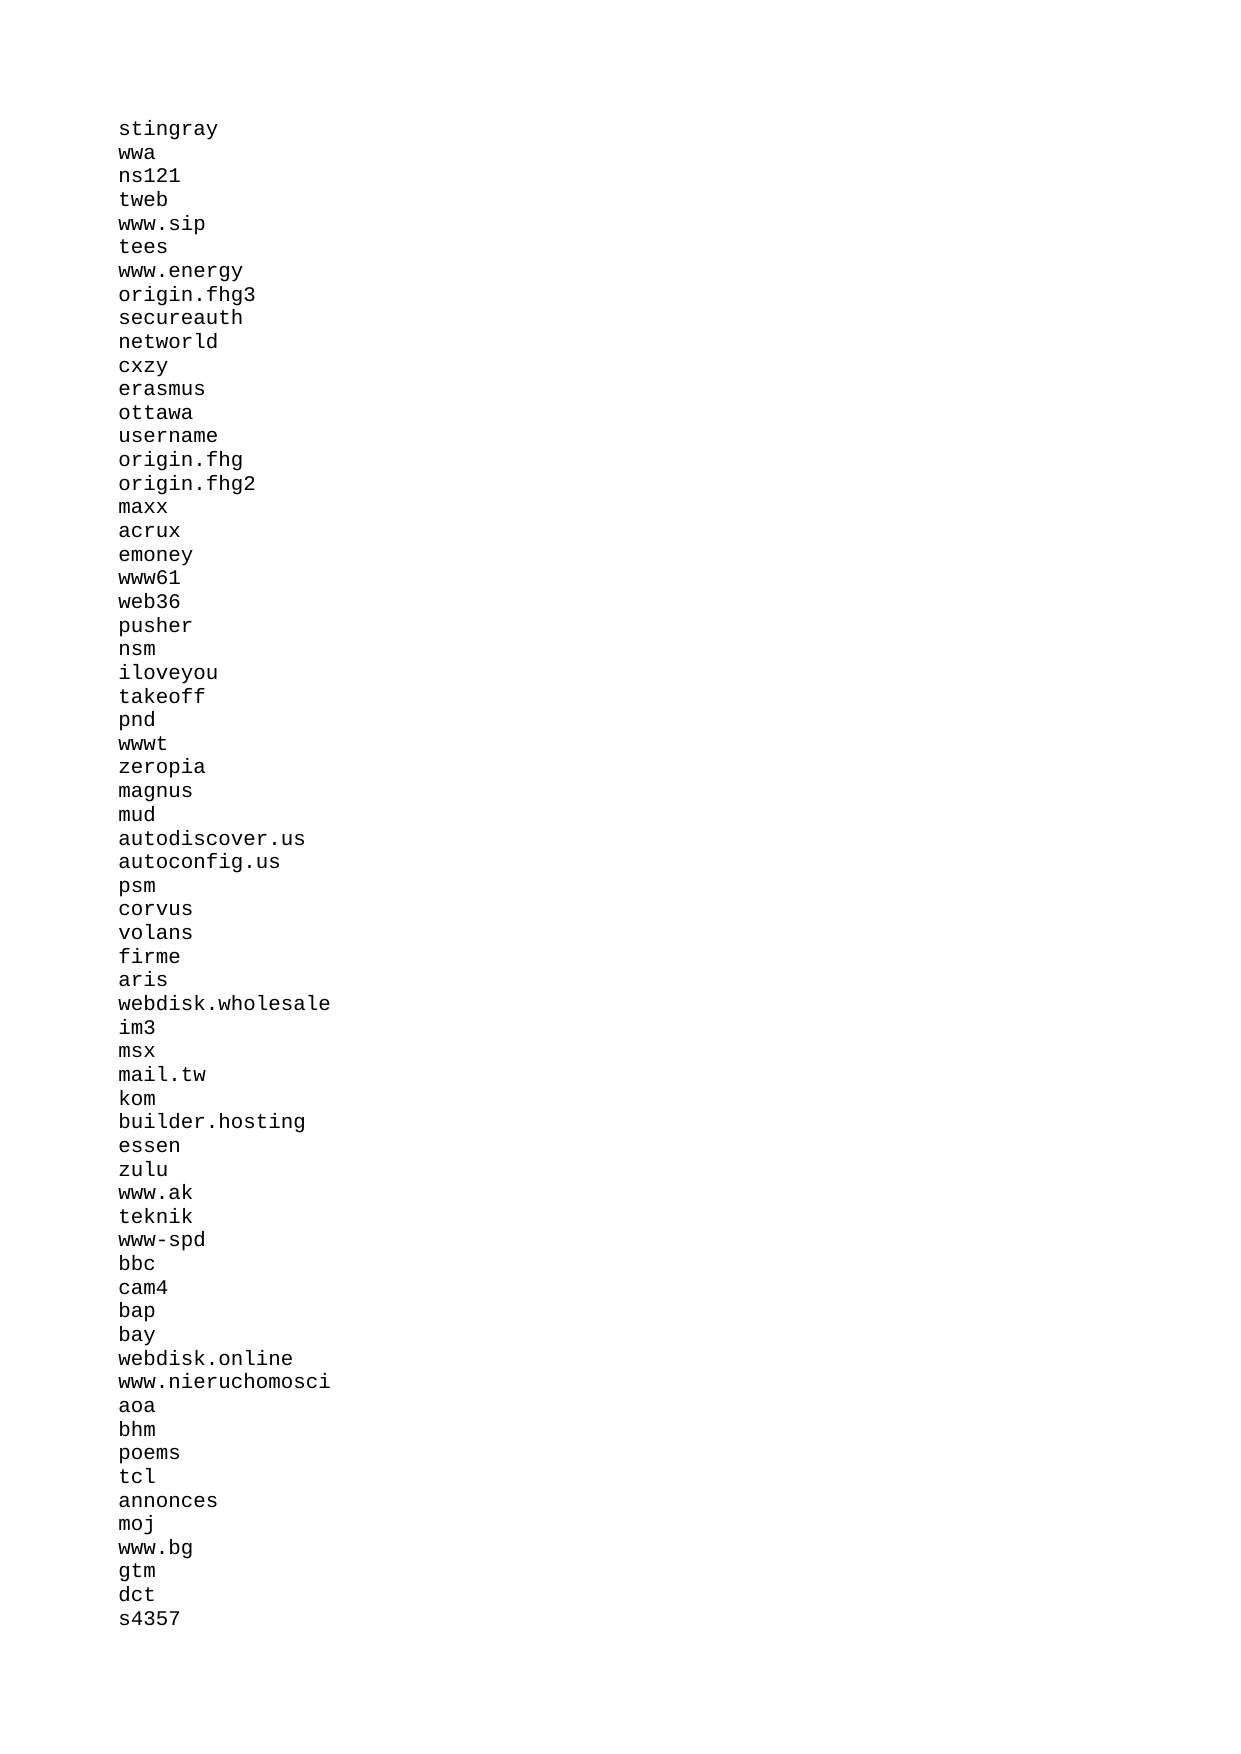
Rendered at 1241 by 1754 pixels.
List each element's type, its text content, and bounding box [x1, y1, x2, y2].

text ns121 [118, 165, 1122, 189]
text origin.fhg3 [118, 284, 1122, 307]
text stingray [118, 118, 1122, 142]
text pnd [118, 709, 1122, 733]
text kom [118, 1088, 1122, 1111]
text www.nieruchomosci [118, 1371, 1122, 1395]
text takeoff [118, 686, 1122, 709]
text bay [118, 1324, 1122, 1348]
text builder.hosting [118, 1111, 1122, 1135]
text webdisk.online [118, 1348, 1122, 1371]
text tees [118, 236, 1122, 260]
text tweb [118, 189, 1122, 213]
text zulu [118, 1158, 1122, 1182]
text maxx [118, 496, 1122, 520]
text corvus [118, 898, 1122, 922]
text www.energy [118, 260, 1122, 284]
text aris [118, 969, 1122, 993]
text www.ak [118, 1182, 1122, 1206]
text autoconfig.us [118, 851, 1122, 875]
text zeropia [118, 757, 1122, 780]
text bbc [118, 1253, 1122, 1277]
text networld [118, 331, 1122, 354]
text secureauth [118, 307, 1122, 331]
text username [118, 426, 1122, 449]
text teknik [118, 1206, 1122, 1229]
text moj [118, 1513, 1122, 1537]
text acrux [118, 520, 1122, 544]
text mud [118, 804, 1122, 827]
text nsm [118, 638, 1122, 662]
text poems [118, 1442, 1122, 1466]
text wwwt [118, 733, 1122, 757]
text pusher [118, 615, 1122, 638]
text msx [118, 1040, 1122, 1064]
text iloveyou [118, 662, 1122, 686]
text tcl [118, 1466, 1122, 1489]
text www.bg [118, 1537, 1122, 1561]
text origin.fhg2 [118, 473, 1122, 496]
text annonces [118, 1489, 1122, 1513]
text web36 [118, 591, 1122, 615]
text volans [118, 922, 1122, 946]
text mail.tw [118, 1064, 1122, 1088]
text aoa [118, 1395, 1122, 1419]
text wwa [118, 142, 1122, 165]
text www-spd [118, 1229, 1122, 1253]
text cxzy [118, 354, 1122, 378]
text s4357 [118, 1608, 1122, 1631]
text gtm [118, 1561, 1122, 1584]
text erasmus [118, 378, 1122, 402]
text emoney [118, 544, 1122, 567]
text bhm [118, 1419, 1122, 1442]
text essen [118, 1135, 1122, 1158]
text cam4 [118, 1277, 1122, 1300]
text ottawa [118, 402, 1122, 426]
text magnus [118, 780, 1122, 804]
text www.sip [118, 213, 1122, 236]
text origin.fhg [118, 449, 1122, 473]
text www61 [118, 567, 1122, 591]
text webdisk.wholesale [118, 993, 1122, 1017]
text bap [118, 1300, 1122, 1324]
text dct [118, 1584, 1122, 1608]
text autodiscover.us [118, 827, 1122, 851]
text psm [118, 875, 1122, 898]
text im3 [118, 1017, 1122, 1040]
text firme [118, 946, 1122, 969]
